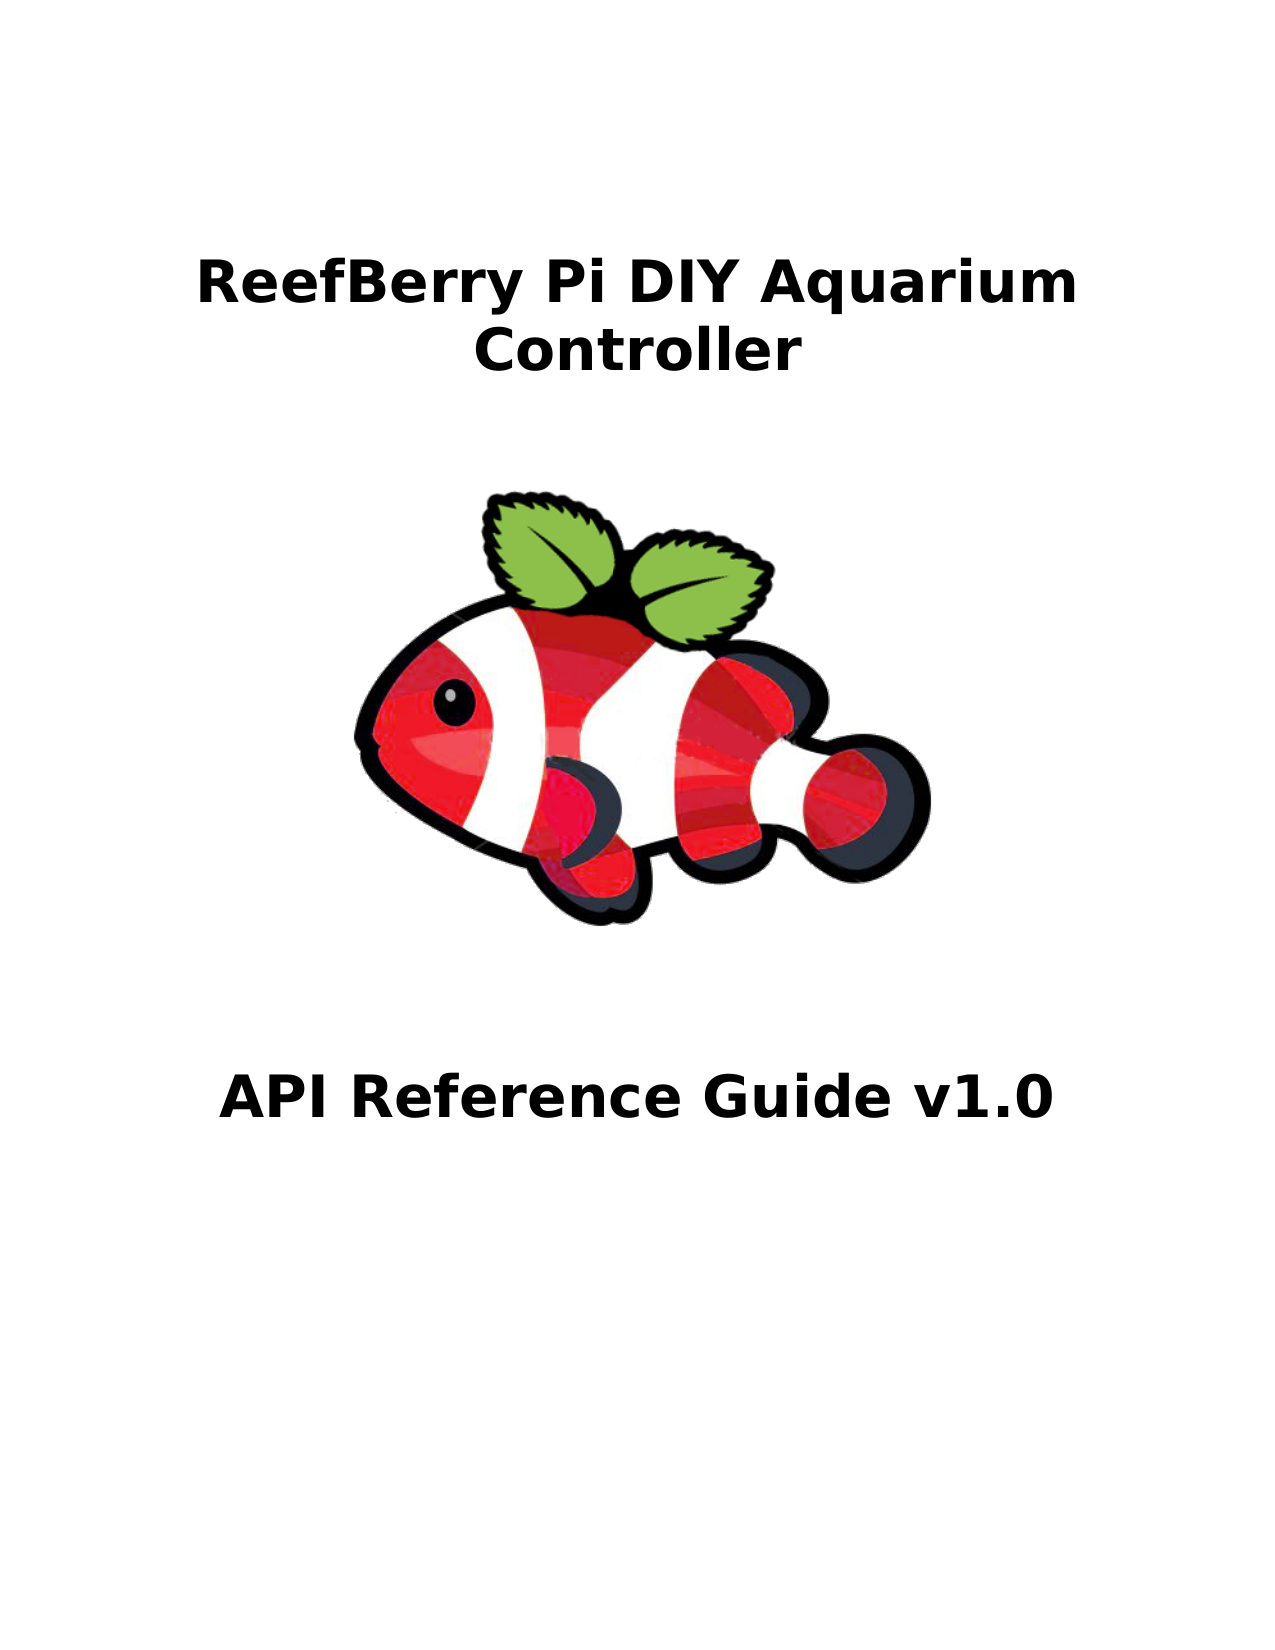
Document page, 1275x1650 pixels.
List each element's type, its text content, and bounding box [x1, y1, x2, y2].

picture [317, 455, 958, 967]
title ReefBerry Pi DIY Aquarium Controller [118, 248, 1157, 384]
title API Reference Guide v1.0 [118, 1063, 1157, 1131]
